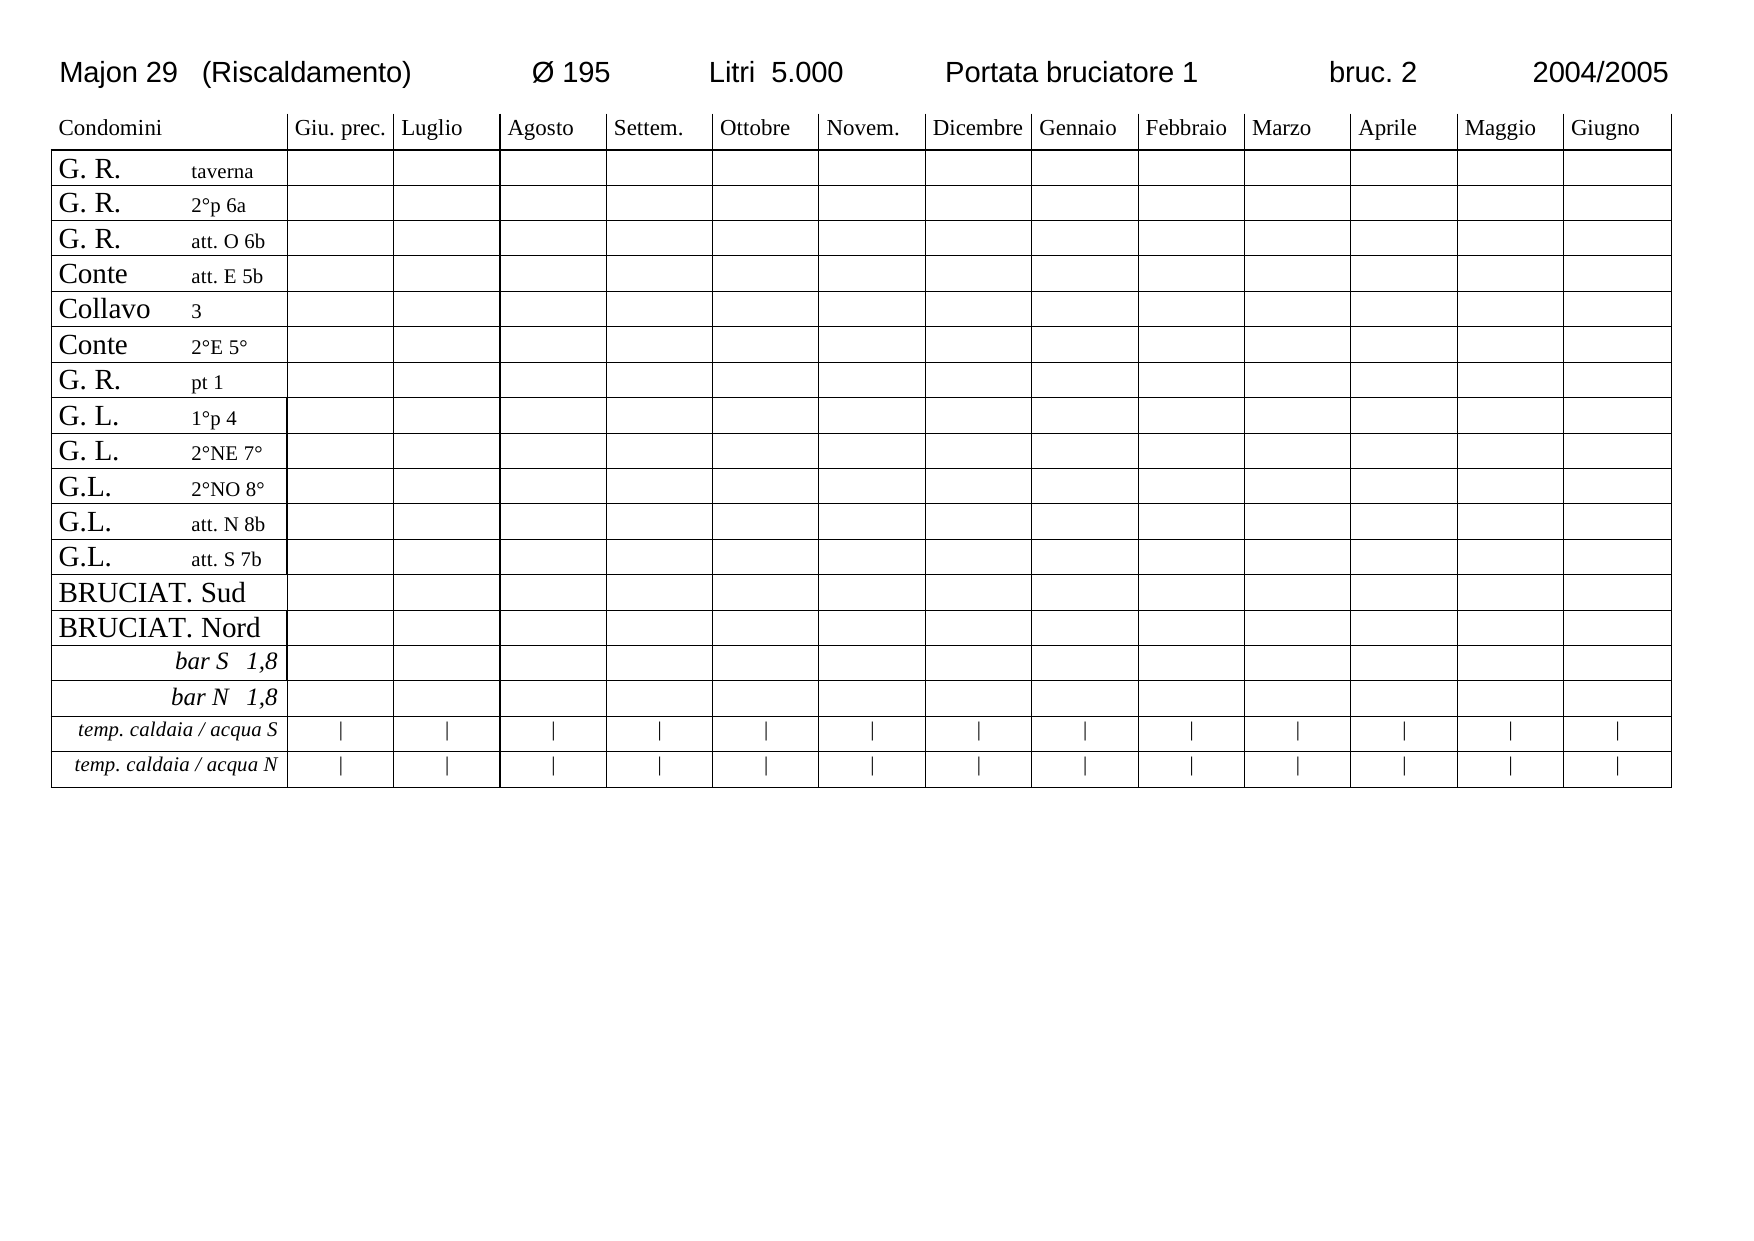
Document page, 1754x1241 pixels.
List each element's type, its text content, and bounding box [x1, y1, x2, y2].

table_cell [713, 611, 818, 645]
table_cell | [926, 717, 1031, 751]
table_cell [1139, 540, 1244, 574]
table_cell [819, 292, 925, 326]
table_cell | [713, 717, 818, 751]
table_cell [1458, 221, 1563, 255]
table_cell [394, 186, 499, 220]
table_cell [1139, 363, 1244, 397]
table_cell [713, 646, 818, 680]
table_cell [1245, 469, 1350, 503]
table_cell [1564, 504, 1671, 539]
table_cell [607, 646, 712, 680]
table_cell [501, 504, 606, 539]
table_cell [1351, 398, 1457, 432]
table_cell [1458, 611, 1563, 645]
table_cell [1564, 327, 1671, 362]
table_cell [394, 221, 499, 255]
table_cell [288, 504, 393, 539]
table_cell | [607, 752, 712, 787]
table_cell [1351, 221, 1457, 255]
table_cell | [288, 752, 393, 787]
table_cell [1351, 540, 1457, 574]
table_cell [1351, 327, 1457, 362]
table_cell [288, 611, 393, 645]
table_cell [819, 363, 925, 397]
table_cell G.L. 2°NO 8° [52, 469, 286, 503]
table_cell [1564, 398, 1671, 432]
table_cell | [819, 752, 925, 787]
table_cell [607, 434, 712, 468]
table_header Giu. prec. [288, 114, 393, 149]
table_cell | [819, 717, 925, 751]
table_cell [1032, 221, 1138, 255]
table_cell [819, 540, 925, 574]
table_cell [501, 151, 606, 184]
table_cell [1032, 646, 1138, 680]
table_cell [713, 434, 818, 468]
table_cell [1139, 398, 1244, 432]
table_cell [607, 151, 712, 184]
table_cell [288, 469, 393, 503]
table_cell [1458, 327, 1563, 362]
table_cell [713, 221, 818, 255]
table_cell | [394, 717, 499, 751]
table_cell | [713, 752, 818, 787]
table_cell [926, 504, 1031, 539]
table_header Aprile [1351, 114, 1457, 149]
table_cell [1564, 611, 1671, 645]
table_cell [1245, 611, 1350, 645]
table_cell [1245, 646, 1350, 680]
table_cell Conte att. E 5b [52, 256, 287, 291]
table_cell [288, 151, 393, 184]
table_cell [1139, 646, 1244, 680]
table_cell [1458, 646, 1563, 680]
table_cell [1139, 681, 1244, 716]
table_cell temp. caldaia / acqua S [52, 717, 287, 751]
table_cell [1032, 256, 1138, 291]
table_cell [607, 575, 712, 609]
table_cell [1458, 469, 1563, 503]
table_cell [1032, 681, 1138, 716]
table_cell [394, 434, 499, 468]
table_cell [1245, 540, 1350, 574]
table_cell [394, 540, 499, 574]
table_cell [713, 363, 818, 397]
table_cell [1458, 504, 1563, 539]
table_cell [607, 292, 712, 326]
table_cell | [501, 752, 606, 787]
table_cell [288, 292, 393, 326]
table_header Marzo [1245, 114, 1350, 149]
table_cell [394, 504, 499, 539]
table_cell [501, 646, 606, 680]
table_cell [926, 363, 1031, 397]
table_cell [926, 469, 1031, 503]
table_cell [1564, 363, 1671, 397]
table_cell [1032, 186, 1138, 220]
table_cell | [1564, 717, 1671, 751]
table_cell | [1032, 752, 1138, 787]
table_cell [607, 256, 712, 291]
table_cell [1564, 151, 1671, 184]
table_cell [1458, 292, 1563, 326]
table_cell [1245, 292, 1350, 326]
table_cell [607, 398, 712, 432]
table_cell [394, 646, 499, 680]
table_cell [1032, 611, 1138, 645]
table_cell [501, 363, 606, 397]
table_cell | [1458, 752, 1563, 787]
table_cell [1351, 363, 1457, 397]
table_cell [501, 256, 606, 291]
table_cell [819, 434, 925, 468]
table_cell [1458, 186, 1563, 220]
table_cell [501, 186, 606, 220]
table_cell [288, 256, 393, 291]
table_cell [926, 292, 1031, 326]
table_cell [1139, 575, 1244, 609]
table_cell [1139, 434, 1244, 468]
table_cell [926, 256, 1031, 291]
table_cell G. R. pt 1 [52, 363, 287, 397]
table_cell [1351, 575, 1457, 609]
table_cell [288, 398, 393, 432]
table_cell [1351, 646, 1457, 680]
table_cell [819, 646, 925, 680]
table_cell [501, 398, 606, 432]
table_cell [713, 186, 818, 220]
table_cell | [1032, 717, 1138, 751]
table_cell [1032, 434, 1138, 468]
table_cell [926, 221, 1031, 255]
table_cell bar N 1,8 [52, 681, 287, 716]
table_cell [1139, 256, 1244, 291]
table_cell [1245, 256, 1350, 291]
table_cell [1245, 504, 1350, 539]
table_cell [1458, 256, 1563, 291]
table_cell [1351, 292, 1457, 326]
table_cell | [607, 717, 712, 751]
table_cell [288, 434, 393, 468]
table_cell [1032, 469, 1138, 503]
table_cell [819, 504, 925, 539]
table_cell [713, 575, 818, 609]
table_cell G. R. taverna [52, 151, 287, 184]
table_cell [1564, 646, 1671, 680]
table_cell [394, 292, 499, 326]
table_cell | [394, 752, 499, 787]
table_cell | [1139, 752, 1244, 787]
table_cell [1245, 681, 1350, 716]
table_cell [501, 611, 606, 645]
table_cell [819, 681, 925, 716]
table_cell [607, 186, 712, 220]
table_cell G. R. att. O 6b [52, 221, 287, 255]
table_header Maggio [1458, 114, 1563, 149]
table_cell G. L. 2°NE 7° [52, 434, 286, 468]
table_cell [1032, 363, 1138, 397]
table_cell G.L. att. N 8b [52, 504, 286, 539]
table_cell [501, 221, 606, 255]
table_cell | [1139, 717, 1244, 751]
table_cell [713, 292, 818, 326]
table_cell [926, 398, 1031, 432]
table_cell [1458, 540, 1563, 574]
table_cell BRUCIAT. Nord [52, 611, 286, 645]
table_cell [1245, 434, 1350, 468]
table_cell [1351, 256, 1457, 291]
table_cell [1139, 292, 1244, 326]
table_header Gennaio [1032, 114, 1138, 149]
table_cell [1245, 221, 1350, 255]
table_cell [1351, 469, 1457, 503]
table_cell | [1564, 752, 1671, 787]
table_cell [288, 646, 393, 680]
table_cell [1139, 221, 1244, 255]
table_cell [394, 398, 499, 432]
table_cell [713, 151, 818, 184]
table_cell [926, 575, 1031, 609]
table_cell [819, 186, 925, 220]
table_cell [288, 363, 393, 397]
table_cell [607, 504, 712, 539]
table_cell [288, 575, 393, 609]
table_cell [1139, 186, 1244, 220]
table_cell [394, 151, 499, 184]
table_cell | [926, 752, 1031, 787]
table_cell [819, 151, 925, 184]
table_cell [394, 575, 499, 609]
table_cell [926, 540, 1031, 574]
table_cell [1564, 256, 1671, 291]
table_cell [713, 398, 818, 432]
table_cell [1032, 327, 1138, 362]
table_cell [394, 611, 499, 645]
table_cell [819, 256, 925, 291]
table_cell [926, 327, 1031, 362]
table_cell [1458, 363, 1563, 397]
table_cell [288, 186, 393, 220]
table_header Dicembre [926, 114, 1031, 149]
table_cell [819, 398, 925, 432]
table_cell [926, 611, 1031, 645]
table_cell [1458, 681, 1563, 716]
table_cell [394, 256, 499, 291]
table_cell [607, 681, 712, 716]
table_cell | [288, 717, 393, 751]
table_cell [501, 327, 606, 362]
table_cell [1564, 575, 1671, 609]
table_cell [288, 681, 393, 716]
table_cell Collavo 3 [52, 292, 287, 326]
table_cell | [1351, 717, 1457, 751]
table_cell [1245, 151, 1350, 184]
table_header Condomini [51, 114, 287, 149]
table_cell [819, 469, 925, 503]
table_cell [394, 469, 499, 503]
table_cell [394, 327, 499, 362]
table_cell [713, 681, 818, 716]
table_cell [607, 363, 712, 397]
table_cell [713, 540, 818, 574]
table_cell [713, 469, 818, 503]
table_cell bar S 1,8 [52, 646, 286, 680]
table_cell BRUCIAT. Sud [52, 575, 287, 609]
table_cell [713, 327, 818, 362]
table_cell [607, 540, 712, 574]
table_cell [501, 540, 606, 574]
table_cell [288, 221, 393, 255]
table_cell G.L. att. S 7b [52, 540, 286, 574]
table_header Febbraio [1139, 114, 1244, 149]
table_cell [1351, 611, 1457, 645]
table_cell [819, 611, 925, 645]
table_cell [1351, 434, 1457, 468]
table_header Giugno [1564, 114, 1671, 149]
table_cell [1032, 151, 1138, 184]
table_cell [1351, 151, 1457, 184]
table_cell [1139, 151, 1244, 184]
table_cell | [1458, 717, 1563, 751]
table_cell [501, 575, 606, 609]
table_cell [926, 186, 1031, 220]
table_cell | [1245, 717, 1350, 751]
table_cell [607, 327, 712, 362]
table_cell [288, 327, 393, 362]
table_cell [1139, 504, 1244, 539]
table_cell [1245, 327, 1350, 362]
table_cell [1564, 434, 1671, 468]
table_cell [1245, 575, 1350, 609]
table_cell G. R. 2°p 6a [52, 186, 287, 220]
table_cell [607, 221, 712, 255]
table_cell [926, 151, 1031, 184]
table_header Luglio [394, 114, 499, 149]
table_cell [819, 327, 925, 362]
table_cell [1139, 327, 1244, 362]
table_cell | [501, 717, 606, 751]
table_cell [1564, 469, 1671, 503]
table_cell [1458, 434, 1563, 468]
table_cell [1564, 681, 1671, 716]
table_cell [288, 540, 393, 574]
table_cell [501, 434, 606, 468]
table_cell [1032, 504, 1138, 539]
table_cell [501, 292, 606, 326]
table_cell Conte 2°E 5° [52, 327, 287, 362]
table_cell [1458, 398, 1563, 432]
table_cell [1032, 292, 1138, 326]
table_cell [1139, 469, 1244, 503]
table_cell [1564, 292, 1671, 326]
table_cell | [1351, 752, 1457, 787]
table_cell [926, 681, 1031, 716]
table_cell [1458, 575, 1563, 609]
table_cell [394, 363, 499, 397]
table_cell [501, 681, 606, 716]
table_cell [713, 504, 818, 539]
table_cell | [1245, 752, 1350, 787]
table_cell [1032, 398, 1138, 432]
table_cell [394, 681, 499, 716]
table_cell [1351, 504, 1457, 539]
table_cell [607, 611, 712, 645]
subtitle Majon 29 (Riscaldamento) Ø 195 Litri 5.000 Portata bruciatore 1 bruc. 2 2004/2005 [59, 55, 1695, 88]
table_cell [1458, 151, 1563, 184]
table_cell [1564, 221, 1671, 255]
table_header Settem. [607, 114, 712, 149]
table_cell [926, 434, 1031, 468]
table_cell [1351, 186, 1457, 220]
table_cell [1245, 186, 1350, 220]
table_cell [1564, 186, 1671, 220]
table_header Novem. [819, 114, 925, 149]
table_header Ottobre [713, 114, 818, 149]
table_cell [1032, 540, 1138, 574]
table_cell [607, 469, 712, 503]
table_cell G. L. 1°p 4 [52, 398, 286, 432]
table_cell [501, 469, 606, 503]
table_cell [1564, 540, 1671, 574]
table_cell [1032, 575, 1138, 609]
table_cell [1245, 363, 1350, 397]
table_cell [1139, 611, 1244, 645]
table_header Agosto [501, 114, 606, 149]
table_cell temp. caldaia / acqua N [52, 752, 287, 787]
table_cell [926, 646, 1031, 680]
table_cell [1351, 681, 1457, 716]
table_cell [819, 575, 925, 609]
table_cell [713, 256, 818, 291]
table_cell [819, 221, 925, 255]
table_cell [1245, 398, 1350, 432]
